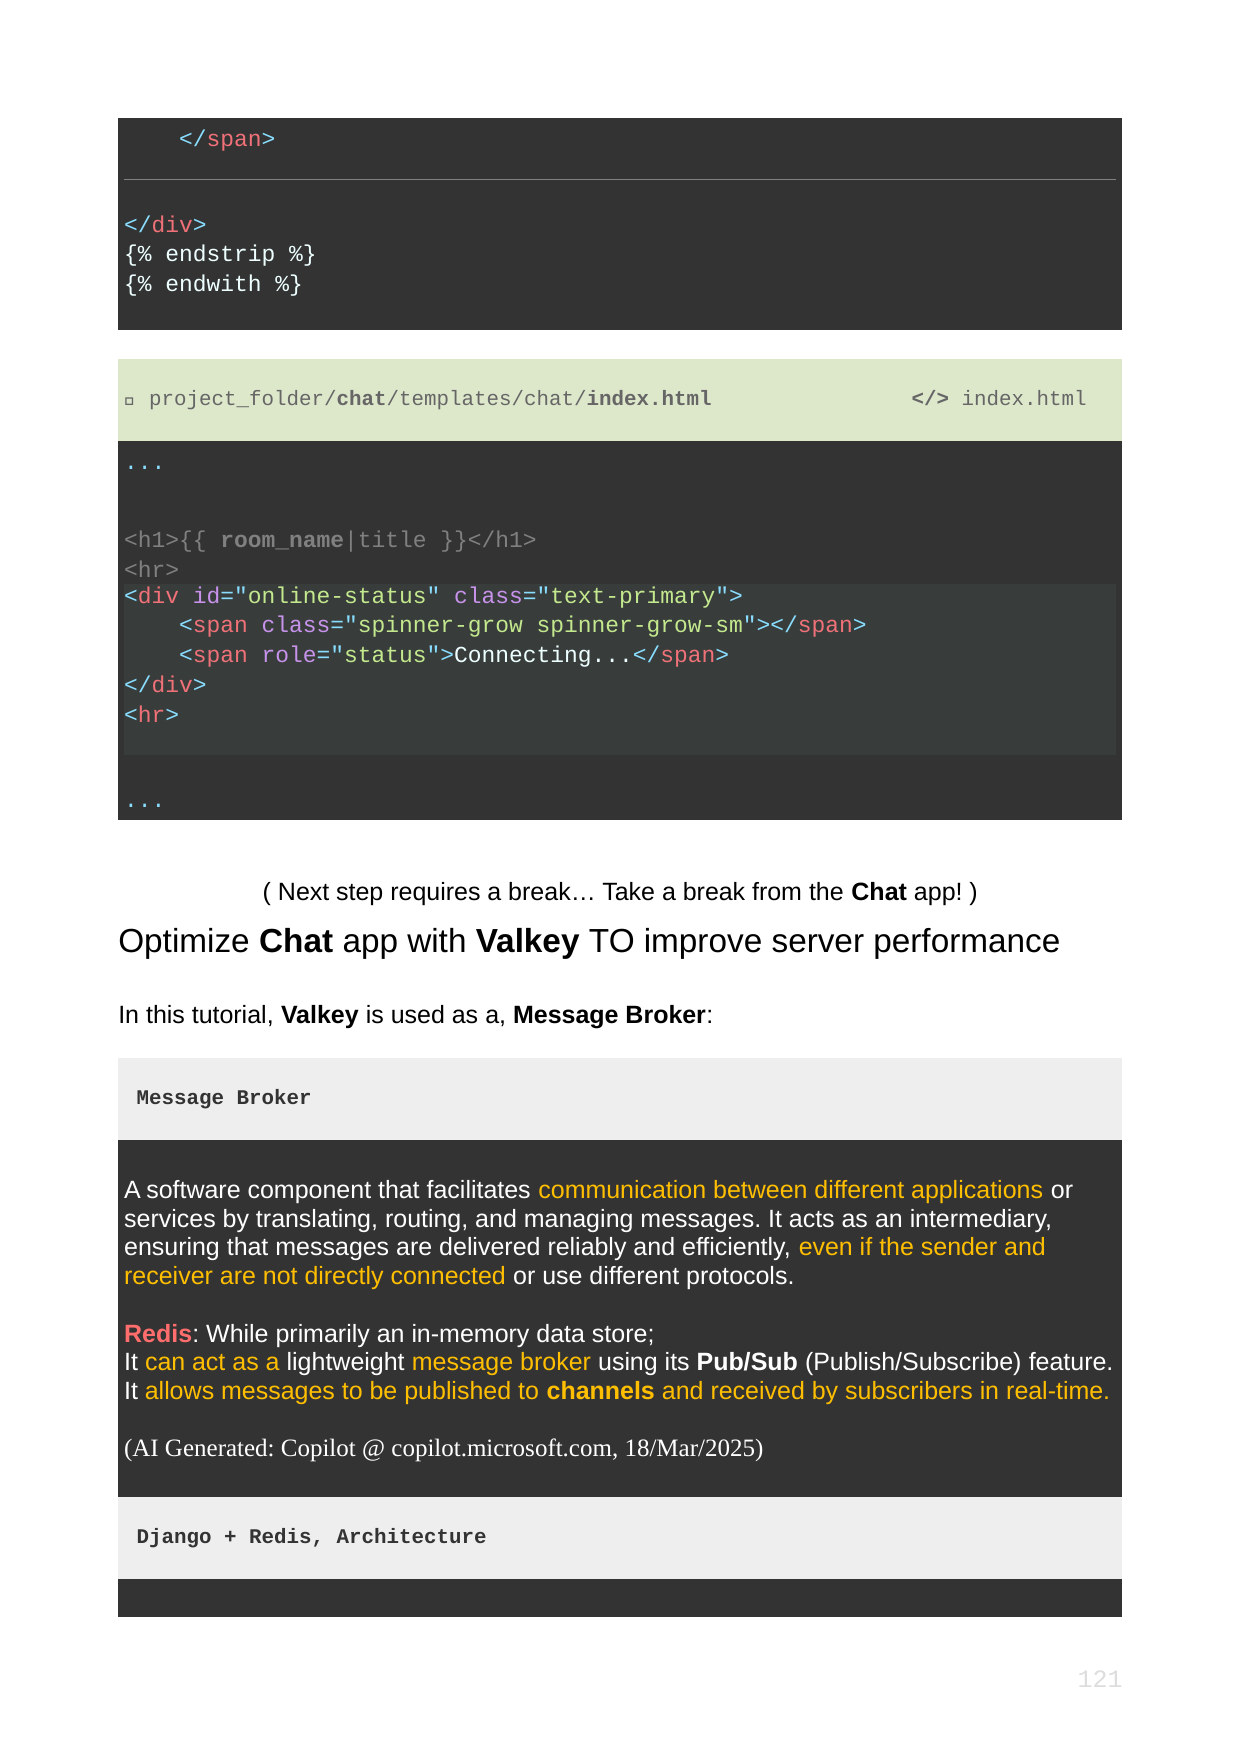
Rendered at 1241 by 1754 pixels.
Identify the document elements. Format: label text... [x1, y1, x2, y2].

table_cell </span> </div> {% endstrip %} {% endwith %} [118, 118, 1122, 330]
text In this tutorial, Valkey is used as a, Message Broker: [118, 972, 1122, 1058]
table_cell Django + Redis, Architecture [118, 1497, 1122, 1579]
table_cell ... <h1>{{ room_name|title }}</h1> <hr> <div id="online-status" class="text-primary"> <span class="spinner-grow spinner-grow-sm"></span> <span role="status">Connecting...</span> </div> <hr> ... [118, 441, 1122, 820]
text ( Next step requires a break… Take a break from the Chat app! ) [118, 877, 1122, 906]
table_cell [118, 1579, 1122, 1617]
subtitle Optimize Chat app with Valkey TO improve server performance [118, 921, 1122, 959]
table_header 📝 project_folder/chat/templates/chat/index.html </> index.html [118, 359, 1122, 441]
table_cell A software component that facilitates communication between different applications or services by translating, routing, and managing messages. It acts as an intermediary, ensuring that messages are delivered reliably and efficiently, even if the sender and receiver are not directly connected or use different protocols. Redis: While primarily an in-memory data store; It can act as a lightweight message broker using its Pub/Sub (Publish/Subscribe) feature. It allows messages to be published to channels and received by subscribers in real-time. (AI Generated: Copilot @ copilot.microsoft.com, 18/Mar/2025) [118, 1140, 1122, 1497]
table_header Message Broker [118, 1058, 1122, 1140]
